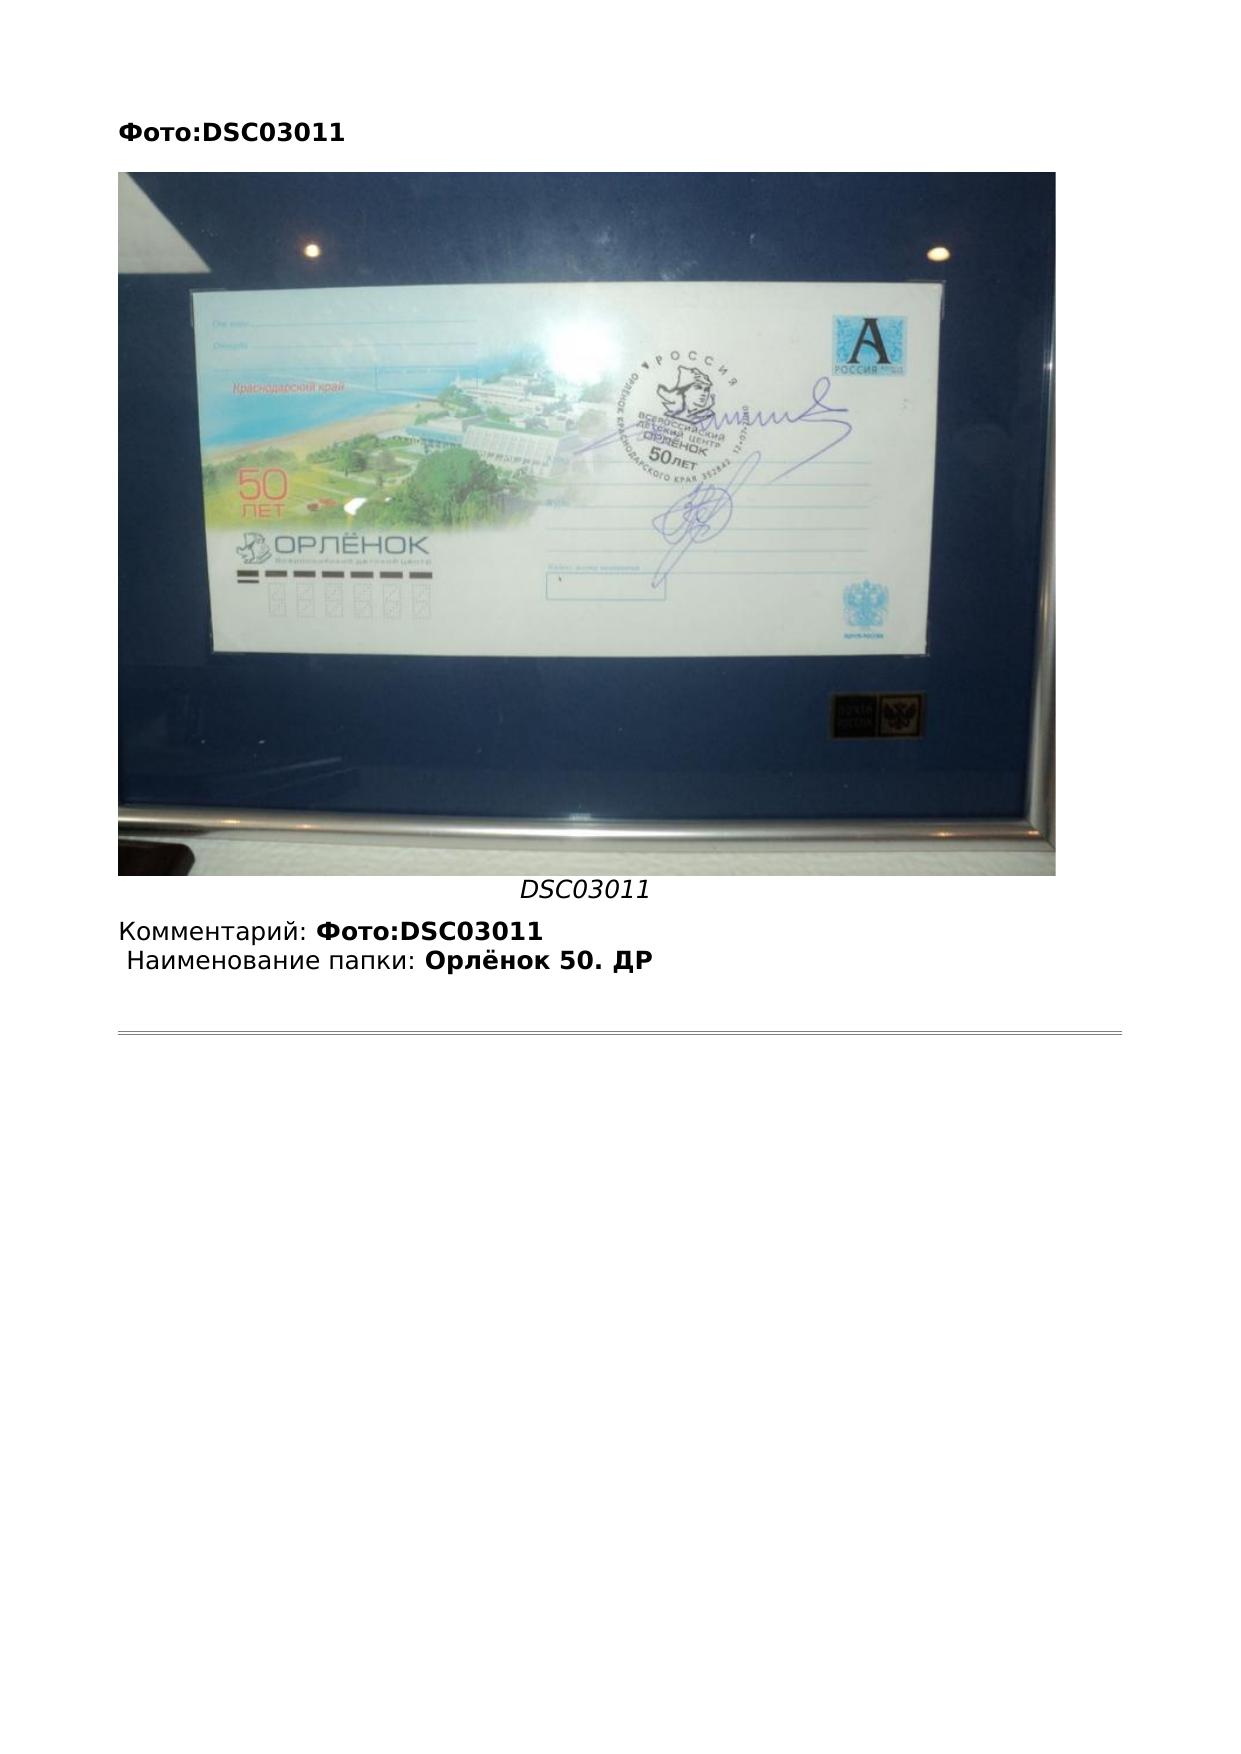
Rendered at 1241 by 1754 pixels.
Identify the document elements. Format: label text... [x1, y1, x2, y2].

subtitle Фото:DSC03011 [118, 118, 1122, 147]
text DSC03011 [118, 876, 1056, 904]
text Комментарий: Фото:DSC03011 Наименование папки: Орлёнок 50. ДР [118, 917, 1122, 1004]
picture [118, 172, 1056, 876]
